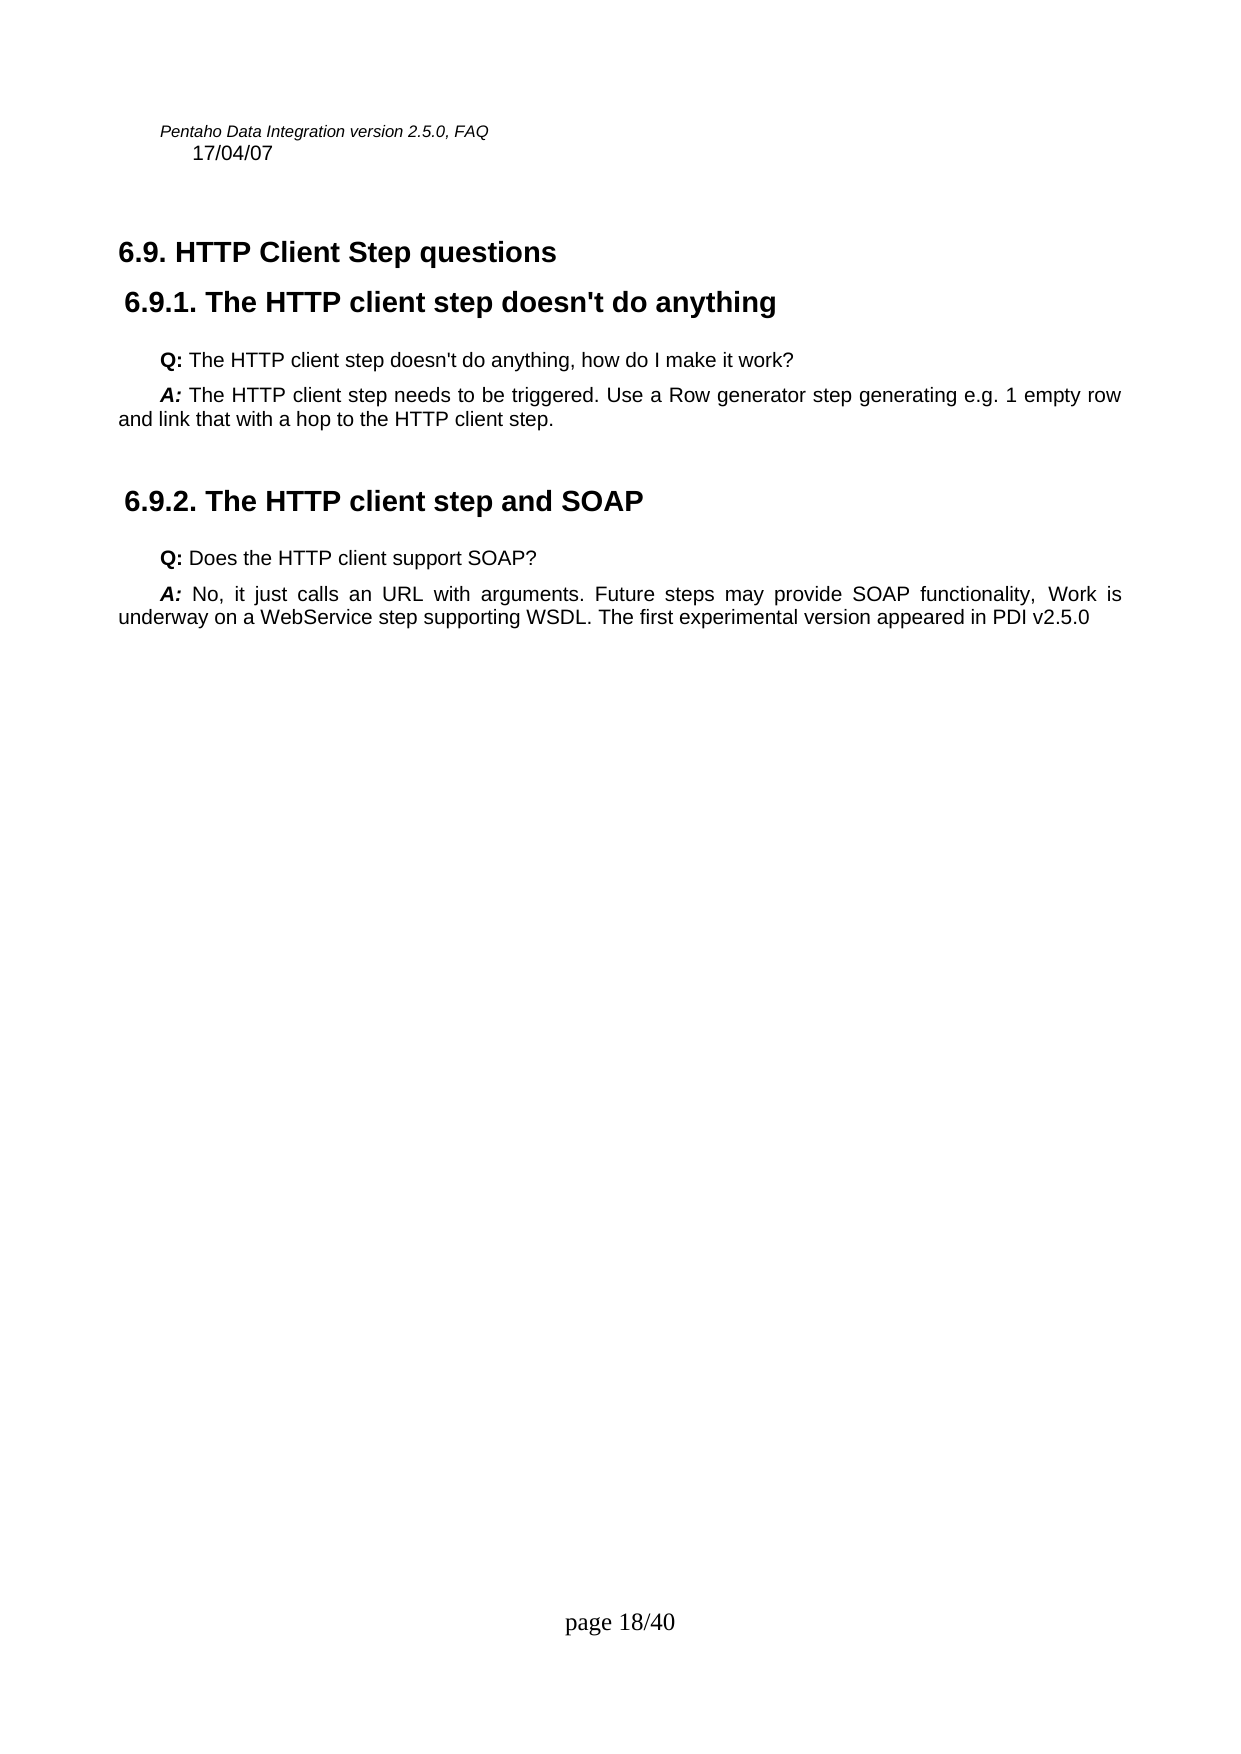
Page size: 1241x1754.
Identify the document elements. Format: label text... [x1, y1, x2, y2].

subtitle HTTP Client Step questions [118, 236, 1122, 268]
subtitle The HTTP client step doesn't do anything [124, 286, 1122, 319]
subtitle The HTTP client step and SOAP [124, 484, 1122, 517]
text A: No, it just calls an URL with arguments. Future steps may provide SOAP functionality, Work is underway on a WebService step supporting WSDL. The first experimental version appeared in PDI v2.5.0 [118, 582, 1122, 629]
text Q: Does the HTTP client support SOAP? [118, 547, 1122, 570]
text Q: The HTTP client step doesn't do anything, how do I make it work? [118, 348, 1122, 371]
text A: The HTTP client step needs to be triggered. Use a Row generator step generating e.g. 1 empty row and link that with a hop to the HTTP client step. [118, 384, 1122, 430]
